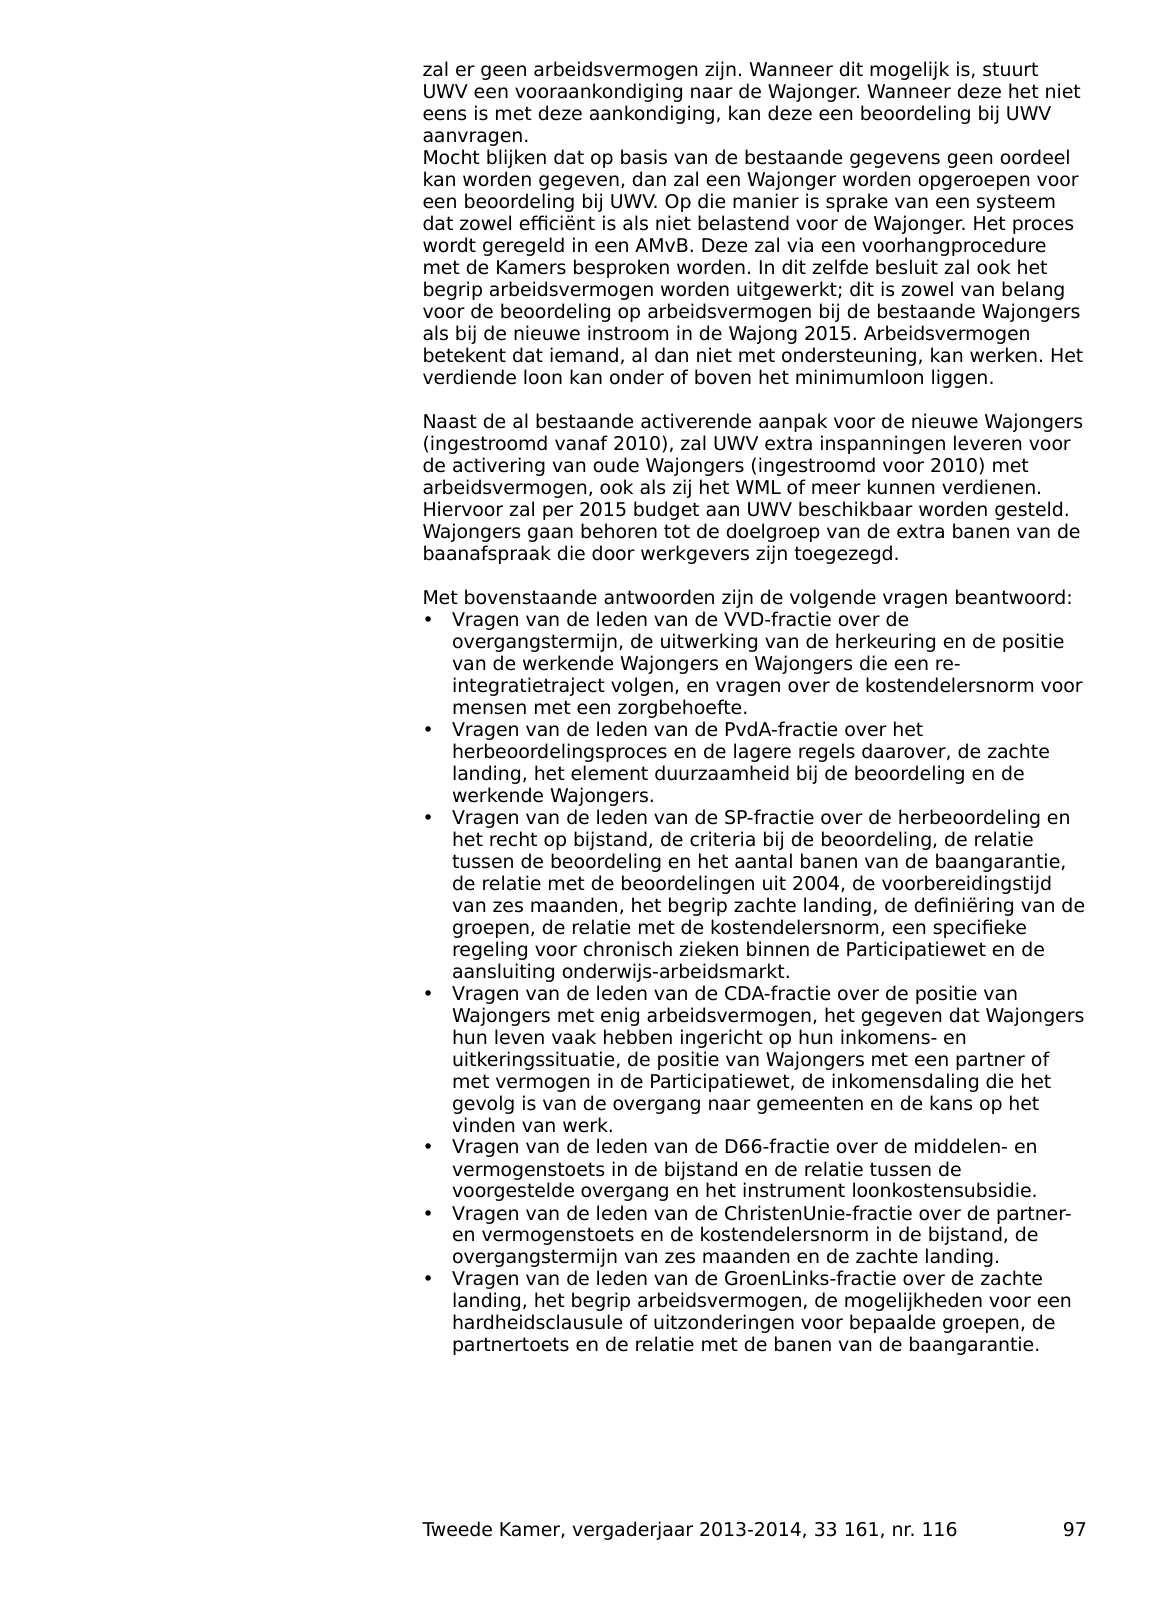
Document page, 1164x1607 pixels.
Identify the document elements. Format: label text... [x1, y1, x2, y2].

text • Vragen van de leden van de D66-fractie over de middelen- en vermogenstoets in de bijstand en de relatie tussen de voorgestelde overgang en het instrument loonkostensubsidie. [422, 1136, 1087, 1202]
text • Vragen van de leden van de ChristenUnie-fractie over de partner- en vermogenstoets en de kostendelersnorm in de bijstand, de overgangstermijn van zes maanden en de zachte landing. [422, 1202, 1087, 1268]
text zal er geen arbeidsvermogen zijn. Wanneer dit mogelijk is, stuurt UWV een vooraankondiging naar de Wajonger. Wanneer deze het niet eens is met deze aankondiging, kan deze een beoordeling bij UWV aanvragen. [422, 59, 1087, 147]
text • Vragen van de leden van de SP-fractie over de herbeoordeling en het recht op bijstand, de criteria bij de beoordeling, de relatie tussen de beoordeling en het aantal banen van de baangarantie, de relatie met de beoordelingen uit 2004, de voorbereidingstijd van zes maanden, het begrip zachte landing, de definiëring van de groepen, de relatie met de kostendelersnorm, een specifieke regeling voor chronisch zieken binnen de Participatiewet en de aansluiting onderwijs-arbeidsmarkt. [422, 807, 1087, 983]
text • Vragen van de leden van de VVD-fractie over de overgangstermijn, de uitwerking van de herkeuring en de positie van de werkende Wajongers en Wajongers die een re-integratietraject volgen, en vragen over de kostendelersnorm voor mensen met een zorgbehoefte. [422, 609, 1087, 719]
text • Vragen van de leden van de GroenLinks-fractie over de zachte landing, het begrip arbeidsvermogen, de mogelijkheden voor een hardheidsclausule of uitzonderingen voor bepaalde groepen, de partnertoets en de relatie met de banen van de baangarantie. [422, 1268, 1087, 1356]
text Mocht blijken dat op basis van de bestaande gegevens geen oordeel kan worden gegeven, dan zal een Wajonger worden opgeroepen voor een beoordeling bij UWV. Op die manier is sprake van een systeem dat zowel efficiënt is als niet belastend voor de Wajonger. Het proces wordt geregeld in een AMvB. Deze zal via een voorhangprocedure met de Kamers besproken worden. In dit zelfde besluit zal ook het begrip arbeidsvermogen worden uitgewerkt; dit is zowel van belang voor de beoordeling op arbeidsvermogen bij de bestaande Wajongers als bij de nieuwe instroom in de Wajong 2015. Arbeidsvermogen betekent dat iemand, al dan niet met ondersteuning, kan werken. Het verdiende loon kan onder of boven het minimumloon liggen. [422, 147, 1087, 389]
text Naast de al bestaande activerende aanpak voor de nieuwe Wajongers (ingestroomd vanaf 2010), zal UWV extra inspanningen leveren voor de activering van oude Wajongers (ingestroomd voor 2010) met arbeidsvermogen, ook als zij het WML of meer kunnen verdienen. Hiervoor zal per 2015 budget aan UWV beschikbaar worden gesteld. Wajongers gaan behoren tot de doelgroep van de extra banen van de baanafspraak die door werkgevers zijn toegezegd. [422, 411, 1087, 565]
text • Vragen van de leden van de PvdA-fractie over het herbeoordelingsproces en de lagere regels daarover, de zachte landing, het element duurzaamheid bij de beoordeling en de werkende Wajongers. [422, 719, 1087, 807]
text • Vragen van de leden van de CDA-fractie over de positie van Wajongers met enig arbeidsvermogen, het gegeven dat Wajongers hun leven vaak hebben ingericht op hun inkomens- en uitkeringssituatie, de positie van Wajongers met een partner of met vermogen in de Participatiewet, de inkomensdaling die het gevolg is van de overgang naar gemeenten en de kans op het vinden van werk. [422, 983, 1087, 1136]
text Met bovenstaande antwoorden zijn de volgende vragen beantwoord: [422, 587, 1087, 609]
